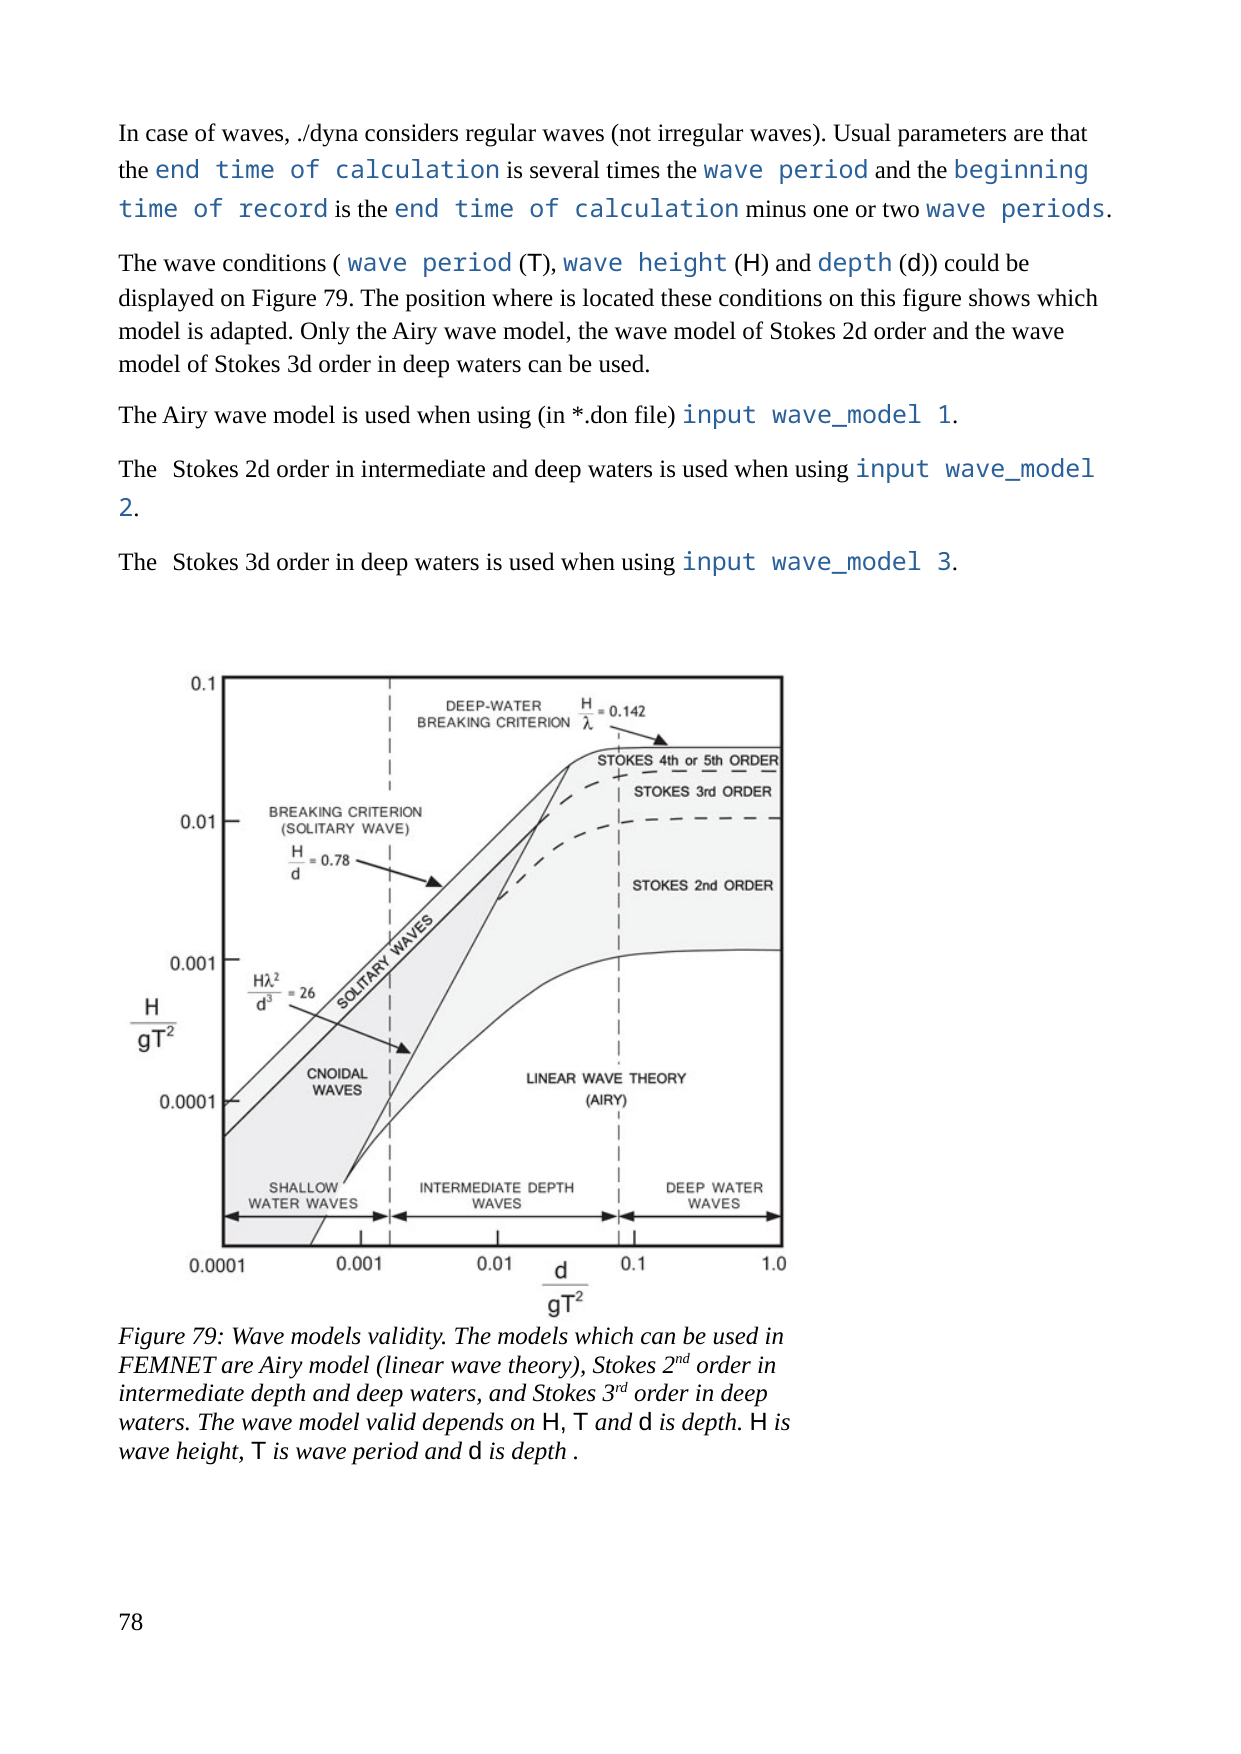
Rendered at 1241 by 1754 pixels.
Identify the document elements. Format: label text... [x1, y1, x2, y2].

text The Airy wave model is used when using (in *.don file) input wave_model 1. [118, 397, 1122, 431]
text Figure 79: Wave models validity. The models which can be used in FEMNET are Airy model (linear wave theory), Stokes 2nd order in intermediate depth and deep waters, and Stokes 3rd order in deep waters. The wave model valid depends on H, T and d is depth. H is wave height, T is wave period and d is depth . [118, 1321, 796, 1465]
text The wave conditions ( wave period (T), wave height (H) and depth (d)) could be displayed on Figure 79. The position where is located these conditions on this figure shows which model is adapted. Only the Airy wave model, the wave model of Stokes 2d order and the wave model of Stokes 3d order in deep waters can be used. [118, 245, 1122, 378]
picture [118, 662, 796, 1321]
text The Stokes 2d order in intermediate and deep waters is used when using input wave_model 2. [118, 451, 1122, 524]
text The Stokes 3d order in deep waters is used when using input wave_model 3. [118, 543, 1122, 578]
text In case of waves, ./dyna considers regular waves (not irregular waves). Usual parameters are that the end time of calculation is several times the wave period and the beginning time of record is the end time of calculation minus one or two wave periods. [118, 118, 1122, 225]
